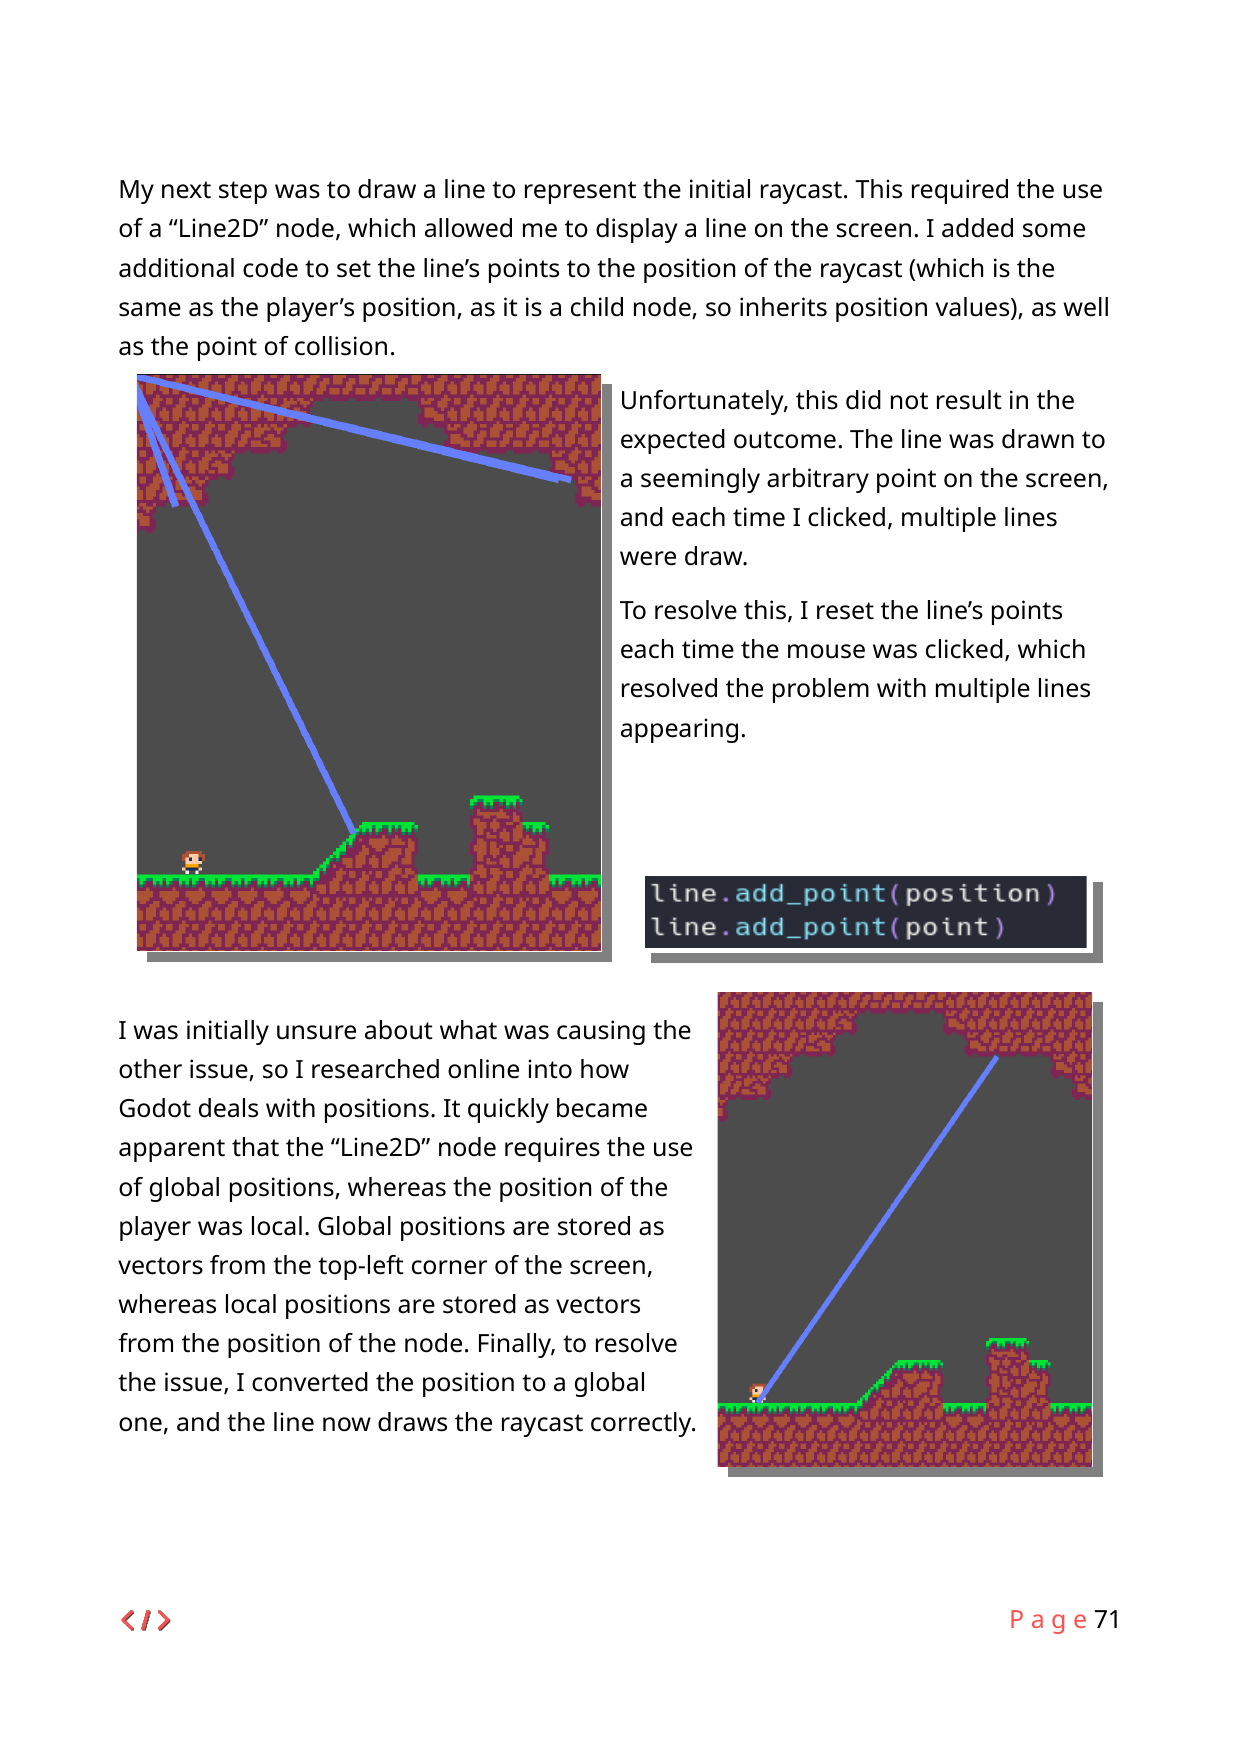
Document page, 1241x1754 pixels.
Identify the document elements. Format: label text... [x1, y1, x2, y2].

picture [116, 1591, 175, 1649]
picture [687, 912, 1091, 950]
text I was initially unsure about what was causing the other issue, so I researched online into how Godot deals with positions. It quickly became apparent that the “Line2D” node requires the use of global positions, whereas the position of the player was local. Global positions are stored as vectors from the top-left corner of the screen, whereas local positions are stored as vectors from the position of the node. Finally, to resolve the issue, I converted the position to a global one, and the line now draws the raycast correctly. [118, 764, 1122, 1464]
text To resolve this, I reset the line’s points each time the mouse was clicked, which resolved the problem with multiple lines appearing. [612, 593, 1122, 744]
text [118, 593, 146, 744]
text My next step was to draw a line to represent the initial raycast. This required the use of a “Line2D” node, which allowed me to display a line on the screen. I added some additional code to set the line’s points to the position of the raycast (which is the same as the player’s position, as it is a child node, so inherits position values), as well as the point of collision. [118, 172, 1122, 363]
picture [717, 1016, 1093, 1467]
picture [146, 403, 602, 952]
text Unfortunately, this did not result in the expected outcome. The line was drawn to a seemingly arbitrary point on the screen, and each time I clicked, multiple lines were draw. [118, 382, 1122, 573]
